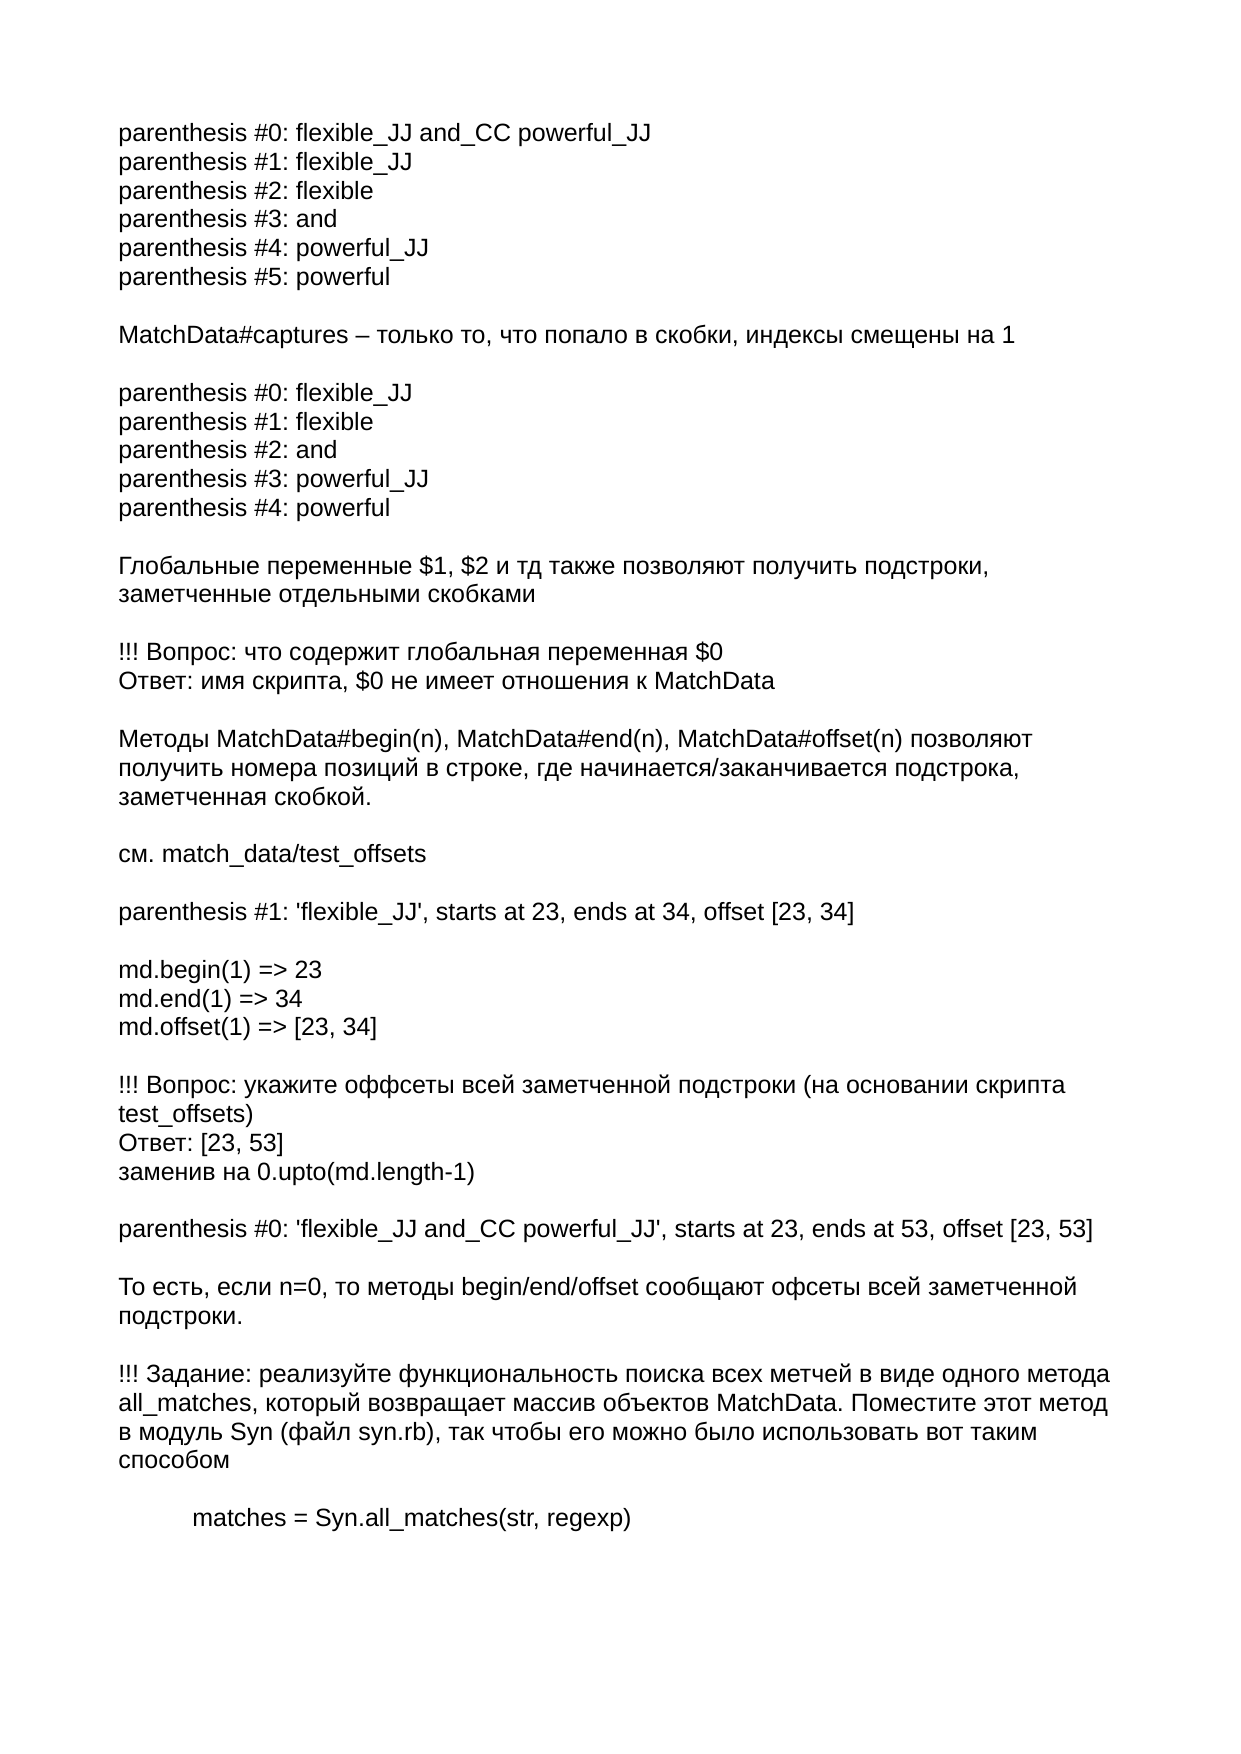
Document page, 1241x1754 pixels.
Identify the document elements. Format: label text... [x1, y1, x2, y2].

text parenthesis #1: flexible_JJ [118, 147, 1122, 176]
text parenthesis #5: powerful [118, 262, 1122, 291]
text parenthesis #4: powerful_JJ [118, 233, 1122, 262]
text md.offset(1) => [23, 34] [118, 1012, 1122, 1041]
text md.end(1) => 34 [118, 983, 1122, 1012]
text Ответ: имя скрипта, $0 не имеет отношения к MatchData [118, 666, 1122, 695]
text Методы MatchData#begin(n), MatchData#end(n), MatchData#offset(n) позволяют получить номера позиций в строке, где начинается/заканчивается подстрока, заметченная скобкой. [118, 724, 1122, 810]
text parenthesis #1: flexible [118, 406, 1122, 435]
text parenthesis #1: 'flexible_JJ', starts at 23, ends at 34, offset [23, 34] [118, 897, 1122, 926]
text !!! Вопрос: что содержит глобальная переменная $0 [118, 637, 1122, 666]
text !!! Вопрос: укажите оффсеты всей заметченной подстроки (на основании скрипта test_offsets) [118, 1070, 1122, 1128]
text parenthesis #2: and [118, 435, 1122, 464]
text parenthesis #4: powerful [118, 493, 1122, 521]
text см. match_data/test_offsets [118, 839, 1122, 897]
text parenthesis #0: flexible_JJ [118, 378, 1122, 406]
text parenthesis #2: flexible [118, 176, 1122, 204]
text MatchData#captures – только то, что попало в скобки, индексы смещены на 1 [118, 320, 1122, 348]
text parenthesis #3: powerful_JJ [118, 464, 1122, 493]
text Глобальные переменные $1, $2 и тд также позволяют получить подстроки, заметченные отдельными скобками [118, 551, 1122, 608]
text Ответ: [23, 53] [118, 1128, 1122, 1156]
text !!! Задание: реализуйте функциональность поиска всех метчей в виде одного метода all_matches, который возвращает массив объектов MatchData. Поместите этот метод в модуль Syn (файл syn.rb), так чтобы его можно было использовать вот таким способом [118, 1359, 1122, 1474]
text parenthesis #3: and [118, 204, 1122, 233]
text matches = Syn.all_matches(str, regexp) [118, 1503, 1122, 1532]
text заменив на 0.upto(md.length-1) [118, 1156, 1122, 1185]
text parenthesis #0: flexible_JJ and_CC powerful_JJ [118, 118, 1122, 147]
text parenthesis #0: 'flexible_JJ and_CC powerful_JJ', starts at 23, ends at 53, offset [23, 53] [118, 1214, 1122, 1243]
text md.begin(1) => 23 [118, 955, 1122, 983]
text То есть, если n=0, то методы begin/end/offset сообщают офсеты всей заметченной подстроки. [118, 1272, 1122, 1330]
